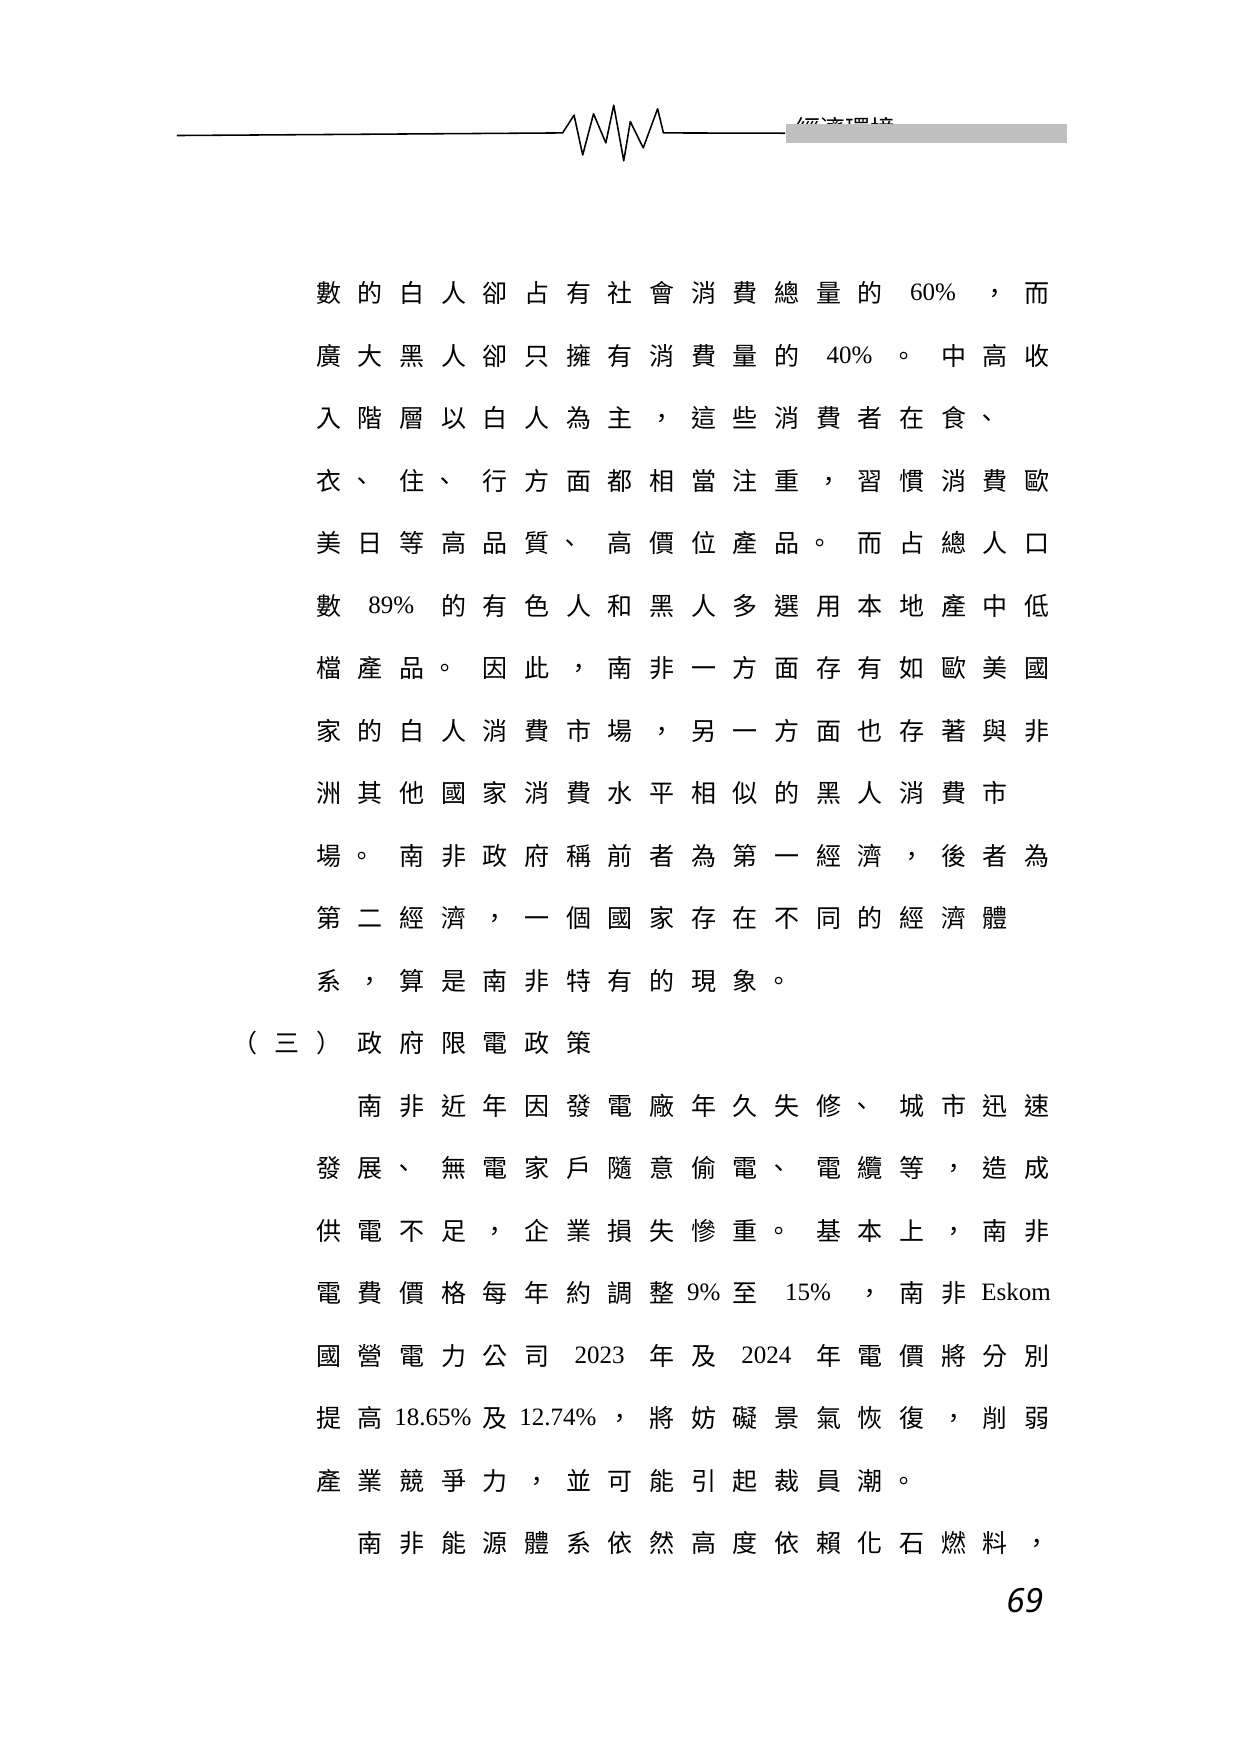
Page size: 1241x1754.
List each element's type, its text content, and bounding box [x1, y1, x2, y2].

text （三）政府限電政策 [207, 1000, 1058, 1063]
text 南非近年因發電廠年久失修、城市迅速發展、無電家戶隨意偷電、電纜等，造成供電不足，企業損失慘重。基本上，南非電費價格每年約調整9%至15%，南非Eskom國營電力公司2023年及2024年電價將分別提高18.65%及12.74%，將妨礙景氣恢復，削弱產業競爭力，並可能引起裁員潮。 [281, 1063, 1058, 1500]
text 南非能源體系依然高度依賴化石燃料， [281, 1500, 1058, 1563]
text 數的白人卻占有社會消費總量的60%，而廣大黑人卻只擁有消費量的40%。中高收入階層以白人為主，這些消費者在食、衣、住、行方面都相當注重，習慣消費歐美日等高品質、高價位產品。而占總人口數89%的有色人和黑人多選用本地產中低檔產品。因此，南非一方面存有如歐美國家的白人消費市場，另一方面也存著與非洲其他國家消費水平相似的黑人消費市場。南非政府稱前者為第一經濟，後者為第二經濟，一個國家存在不同的經濟體系，算是南非特有的現象。 [281, 250, 1058, 1000]
